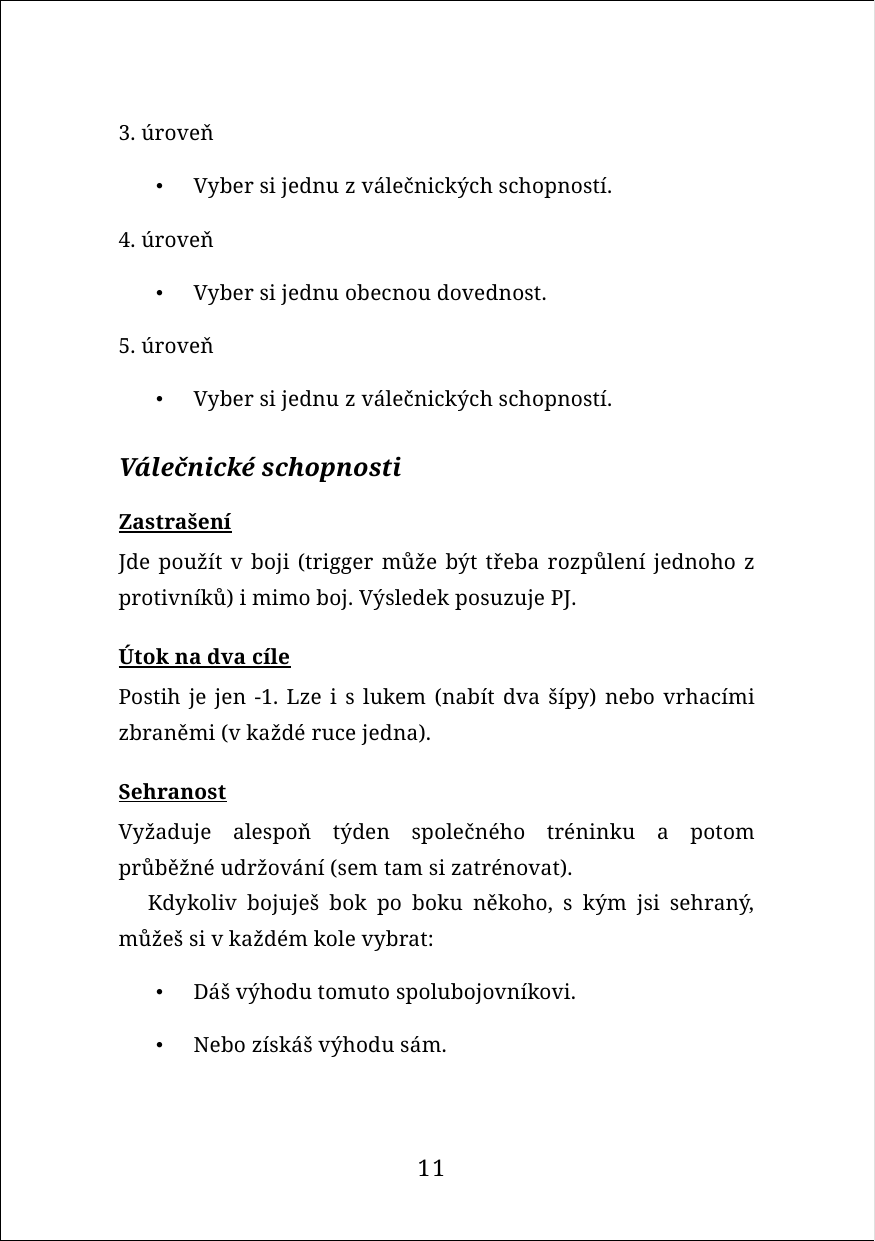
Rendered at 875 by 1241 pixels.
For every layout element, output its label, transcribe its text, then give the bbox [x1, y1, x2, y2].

text 5. úroveň [118, 331, 756, 359]
text 4. úroveň [118, 225, 756, 253]
list Vyber si jednu obecnou dovednost. [156, 278, 756, 306]
subtitle Útok na dva cíle [118, 642, 756, 670]
list Vyber si jednu z válečnických schopností. [156, 171, 756, 200]
subtitle Válečnické schopnosti [118, 449, 756, 483]
text Jde použít v boji (trigger může být třeba rozpůlení jednoho z protivníků) i mimo boj. Výsledek posuzuje PJ. [118, 547, 756, 611]
text Vyžaduje alespoň týden společného tréninku a potom průběžné udržování (sem tam si zatrénovat). Kdykoliv bojuješ bok po boku někoho, s kým jsi sehraný, můžeš si v každém kole vybrat: [118, 817, 756, 952]
text Postih je jen -1. Lze i s lukem (nabít dva šípy) nebo vrhacími zbraněmi (v každé ruce jedna). [118, 682, 756, 746]
list Dáš výhodu tomuto spolubojovníkovi. [156, 977, 756, 1005]
list Nebo získáš výhodu sám. [156, 1030, 756, 1058]
text 3. úroveň [118, 118, 756, 147]
subtitle Zastrašení [118, 507, 756, 536]
subtitle Sehranost [118, 777, 756, 805]
list Vyber si jednu z válečnických schopností. [156, 384, 756, 413]
